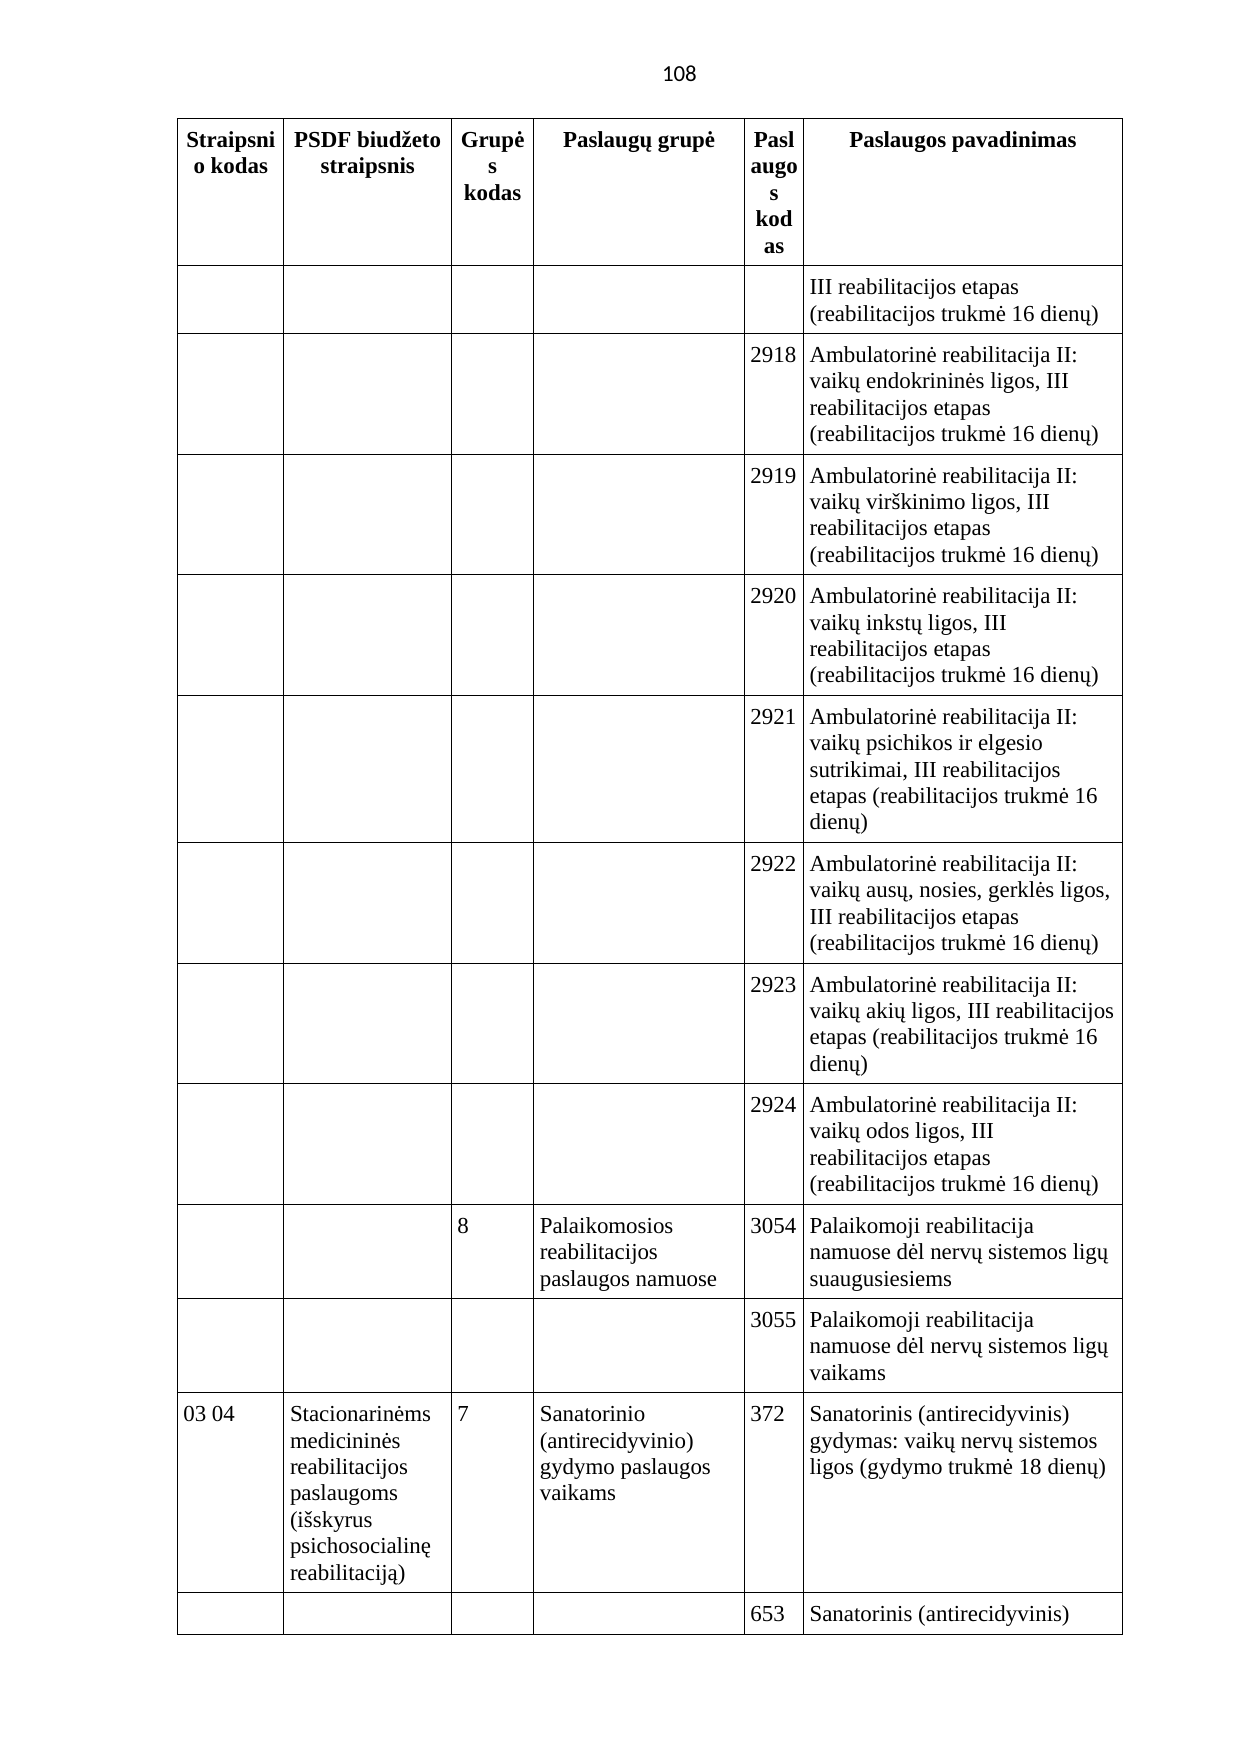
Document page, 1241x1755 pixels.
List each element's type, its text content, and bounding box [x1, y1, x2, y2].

table_cell [534, 1593, 744, 1633]
table_cell [284, 964, 451, 1083]
table_cell III reabilitacijos etapas (reabilitacijos trukmė 16 dienų) [804, 266, 1122, 333]
table_cell [534, 266, 744, 333]
table_cell 3055 [745, 1299, 803, 1392]
table_cell 653 [745, 1593, 803, 1633]
table_cell [534, 1299, 744, 1392]
table_cell [284, 696, 451, 842]
table_cell [452, 843, 533, 962]
table_cell [178, 1205, 283, 1298]
table_cell [178, 455, 283, 574]
table_cell 2918 [745, 334, 803, 454]
table_header Paslaugų grupė [534, 119, 744, 265]
table_cell [178, 696, 283, 842]
table_cell Ambulatorinė reabilitacija II: vaikų odos ligos, III reabilitacijos etapas (reabilitacijos trukmė 16 dienų) [804, 1084, 1122, 1204]
table_cell Ambulatorinė reabilitacija II: vaikų inkstų ligos, III reabilitacijos etapas (reabilitacijos trukmė 16 dienų) [804, 575, 1122, 695]
table_header Straipsnio kodas [178, 119, 283, 265]
table_cell [534, 696, 744, 842]
table_cell [452, 696, 533, 842]
table_cell [178, 266, 283, 333]
table_cell [178, 843, 283, 962]
table_cell 2919 [745, 455, 803, 574]
table_cell [452, 964, 533, 1083]
table_cell [284, 455, 451, 574]
table_cell [284, 1593, 451, 1633]
table_cell [178, 334, 283, 454]
table_cell [534, 334, 744, 454]
table_cell Sanatorinis (antirecidyvinis) [804, 1593, 1122, 1633]
table_cell 2921 [745, 696, 803, 842]
table_cell [534, 1084, 744, 1204]
table_cell [284, 843, 451, 962]
table_cell [745, 266, 803, 333]
table_cell Ambulatorinė reabilitacija II: vaikų akių ligos, III reabilitacijos etapas (reabilitacijos trukmė 16 dienų) [804, 964, 1122, 1083]
table_cell [284, 575, 451, 695]
table_cell [284, 266, 451, 333]
table_cell [452, 1084, 533, 1204]
table_cell [452, 334, 533, 454]
table_cell [178, 1299, 283, 1392]
table_cell [534, 843, 744, 962]
table_cell [534, 964, 744, 1083]
table_cell Sanatorinis (antirecidyvinis) gydymas: vaikų nervų sistemos ligos (gydymo trukmė 18 dienų) [804, 1393, 1122, 1592]
table_cell [452, 575, 533, 695]
table_cell [452, 1299, 533, 1392]
table_cell [534, 455, 744, 574]
table_cell [452, 455, 533, 574]
table_cell Ambulatorinė reabilitacija II: vaikų ausų, nosies, gerklės ligos, III reabilitacijos etapas (reabilitacijos trukmė 16 dienų) [804, 843, 1122, 962]
table_cell Palaikomoji reabilitacija namuose dėl nervų sistemos ligų suaugusiesiems [804, 1205, 1122, 1298]
table_cell [452, 266, 533, 333]
table_header Paslaugos pavadinimas [804, 119, 1122, 265]
table_cell [178, 1593, 283, 1633]
table_header Grupės kodas [452, 119, 533, 265]
table_cell 2920 [745, 575, 803, 695]
table_cell 2923 [745, 964, 803, 1083]
table_cell [178, 1084, 283, 1204]
table_header Paslaugos kodas [745, 119, 803, 265]
table_cell Palaikomoji reabilitacija namuose dėl nervų sistemos ligų vaikams [804, 1299, 1122, 1392]
table_cell [534, 575, 744, 695]
table_cell Ambulatorinė reabilitacija II: vaikų virškinimo ligos, III reabilitacijos etapas (reabilitacijos trukmė 16 dienų) [804, 455, 1122, 574]
table_header PSDF biudžeto straipsnis [284, 119, 451, 265]
table_cell 3054 [745, 1205, 803, 1298]
table_cell Sanatorinio (antirecidyvinio) gydymo paslaugos vaikams [534, 1393, 744, 1592]
table_cell [452, 1593, 533, 1633]
table_cell 8 [452, 1205, 533, 1298]
table_cell [284, 334, 451, 454]
table_cell Ambulatorinė reabilitacija II: vaikų endokrininės ligos, III reabilitacijos etapas (reabilitacijos trukmė 16 dienų) [804, 334, 1122, 454]
table_cell Ambulatorinė reabilitacija II: vaikų psichikos ir elgesio sutrikimai, III reabilitacijos etapas (reabilitacijos trukmė 16 dienų) [804, 696, 1122, 842]
table_cell [178, 575, 283, 695]
table_cell 372 [745, 1393, 803, 1592]
table_cell [284, 1299, 451, 1392]
table_cell [284, 1205, 451, 1298]
table_cell 7 [452, 1393, 533, 1592]
table_cell Stacionarinėms medicininės reabilitacijos paslaugoms (išskyrus psichosocialinę reabilitaciją) [284, 1393, 451, 1592]
table_cell [178, 964, 283, 1083]
table_cell 2924 [745, 1084, 803, 1204]
table_cell Palaikomosios reabilitacijos paslaugos namuose [534, 1205, 744, 1298]
table_cell [284, 1084, 451, 1204]
table_cell 2922 [745, 843, 803, 962]
table_cell 03 04 [178, 1393, 283, 1592]
